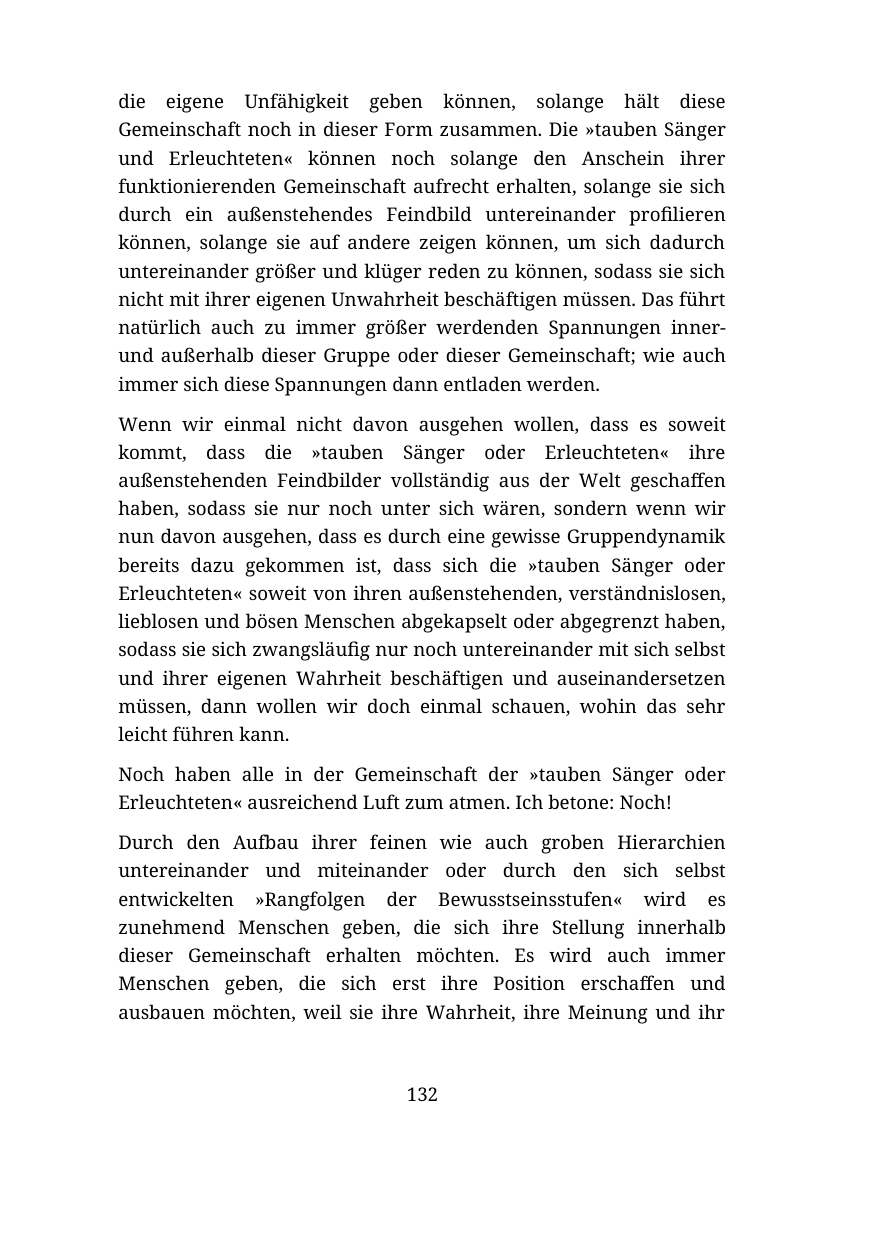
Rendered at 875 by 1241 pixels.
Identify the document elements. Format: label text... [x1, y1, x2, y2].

text die eigene Unfähigkeit geben können, solange hält diese Gemeinschaft noch in dieser Form zusammen. Die »tauben Sänger und Erleuchteten« können noch solange den Anschein ihrer funktionierenden Gemeinschaft aufrecht erhalten, solange sie sich durch ein außenstehendes Feindbild untereinander profilieren können, solange sie auf andere zeigen können, um sich dadurch untereinander größer und klüger reden zu können, sodass sie sich nicht mit ihrer eigenen Unwahrheit beschäftigen müssen. Das führt natürlich auch zu immer größer werdenden Spannungen inner- und außerhalb dieser Gruppe oder dieser Gemeinschaft; wie auch immer sich diese Spannungen dann entladen werden. [118, 88, 726, 396]
text Wenn wir einmal nicht davon ausgehen wollen, dass es soweit kommt, dass die »tauben Sänger oder Erleuchteten« ihre außenstehenden Feindbilder vollständig aus der Welt geschaffen haben, sodass sie nur noch unter sich wären, sondern wenn wir nun davon ausgehen, dass es durch eine gewisse Gruppendynamik bereits dazu gekommen ist, dass sich die »tauben Sänger oder Erleuchteten« soweit von ihren außenstehenden, verständnislosen, lieblosen und bösen Menschen abgekapselt oder abgegrenzt haben, sodass sie sich zwangsläufig nur noch untereinander mit sich selbst und ihrer eigenen Wahrheit beschäftigen und auseinandersetzen müssen, dann wollen wir doch einmal schauen, wohin das sehr leicht führen kann. [118, 411, 726, 747]
text Noch haben alle in der Gemeinschaft der »tauben Sänger oder Erleuchteten« ausreichend Luft zum atmen. Ich betone: Noch! [118, 761, 726, 815]
text Durch den Aufbau ihrer feinen wie auch groben Hierarchien untereinander und miteinander oder durch den sich selbst entwickelten »Rangfolgen der Bewusstseinsstufen« wird es zunehmend Menschen geben, die sich ihre Stellung innerhalb dieser Gemeinschaft erhalten möchten. Es wird auch immer Menschen geben, die sich erst ihre Position erschaffen und ausbauen möchten, weil sie ihre Wahrheit, ihre Meinung und ihr [118, 829, 726, 1024]
